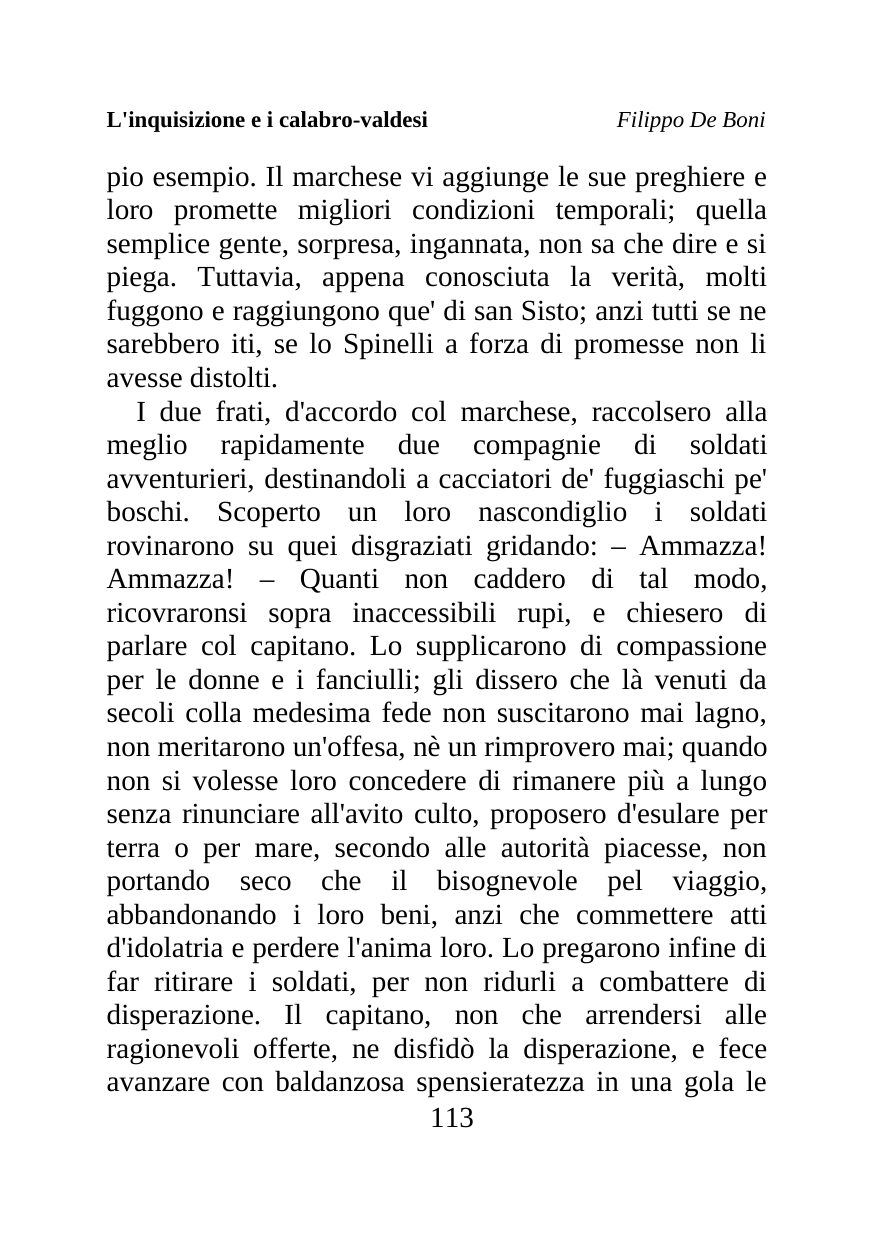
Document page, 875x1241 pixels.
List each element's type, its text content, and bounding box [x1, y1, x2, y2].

text I due frati, d'accordo col marchese, raccolsero alla meglio rapidamente due compagnie di soldati avventurieri, destinandoli a cacciatori de' fuggiaschi pe' boschi. Scoperto un loro nascondiglio i soldati rovinarono su quei disgraziati gridando: – Ammazza! Ammazza! – Quanti non caddero di tal modo, ricovraronsi sopra inaccessibili rupi, e chiesero di parlare col capitano. Lo supplicarono di compassione per le donne e i fanciulli; gli dissero che là venuti da secoli colla medesima fede non suscitarono mai lagno, non meritarono un'offesa, nè un rimprovero mai; quando non si volesse loro concedere di rimanere più a lungo senza rinunciare all'avito culto, proposero d'esulare per terra o per mare, secondo alle autorità piacesse, non portando seco che il bisognevole pel viaggio, abbandonando i loro beni, anzi che commettere atti d'idolatria e perdere l'anima loro. Lo pregarono infine di far ritirare i soldati, per non ridurli a combattere di disperazione. Il capitano, non che arrendersi alle ragionevoli offerte, ne disfidò la disperazione, e fece avanzare con baldanzosa spensieratezza in una gola le [106, 394, 768, 1098]
text pio esempio. Il marchese vi aggiunge le sue preghiere e loro promette migliori condizioni temporali; quella semplice gente, sorpresa, ingannata, non sa che dire e si piega. Tuttavia, appena conosciuta la verità, molti fuggono e raggiungono que' di san Sisto; anzi tutti se ne sarebbero iti, se lo Spinelli a forza di promesse non li avesse distolti. [106, 159, 768, 394]
